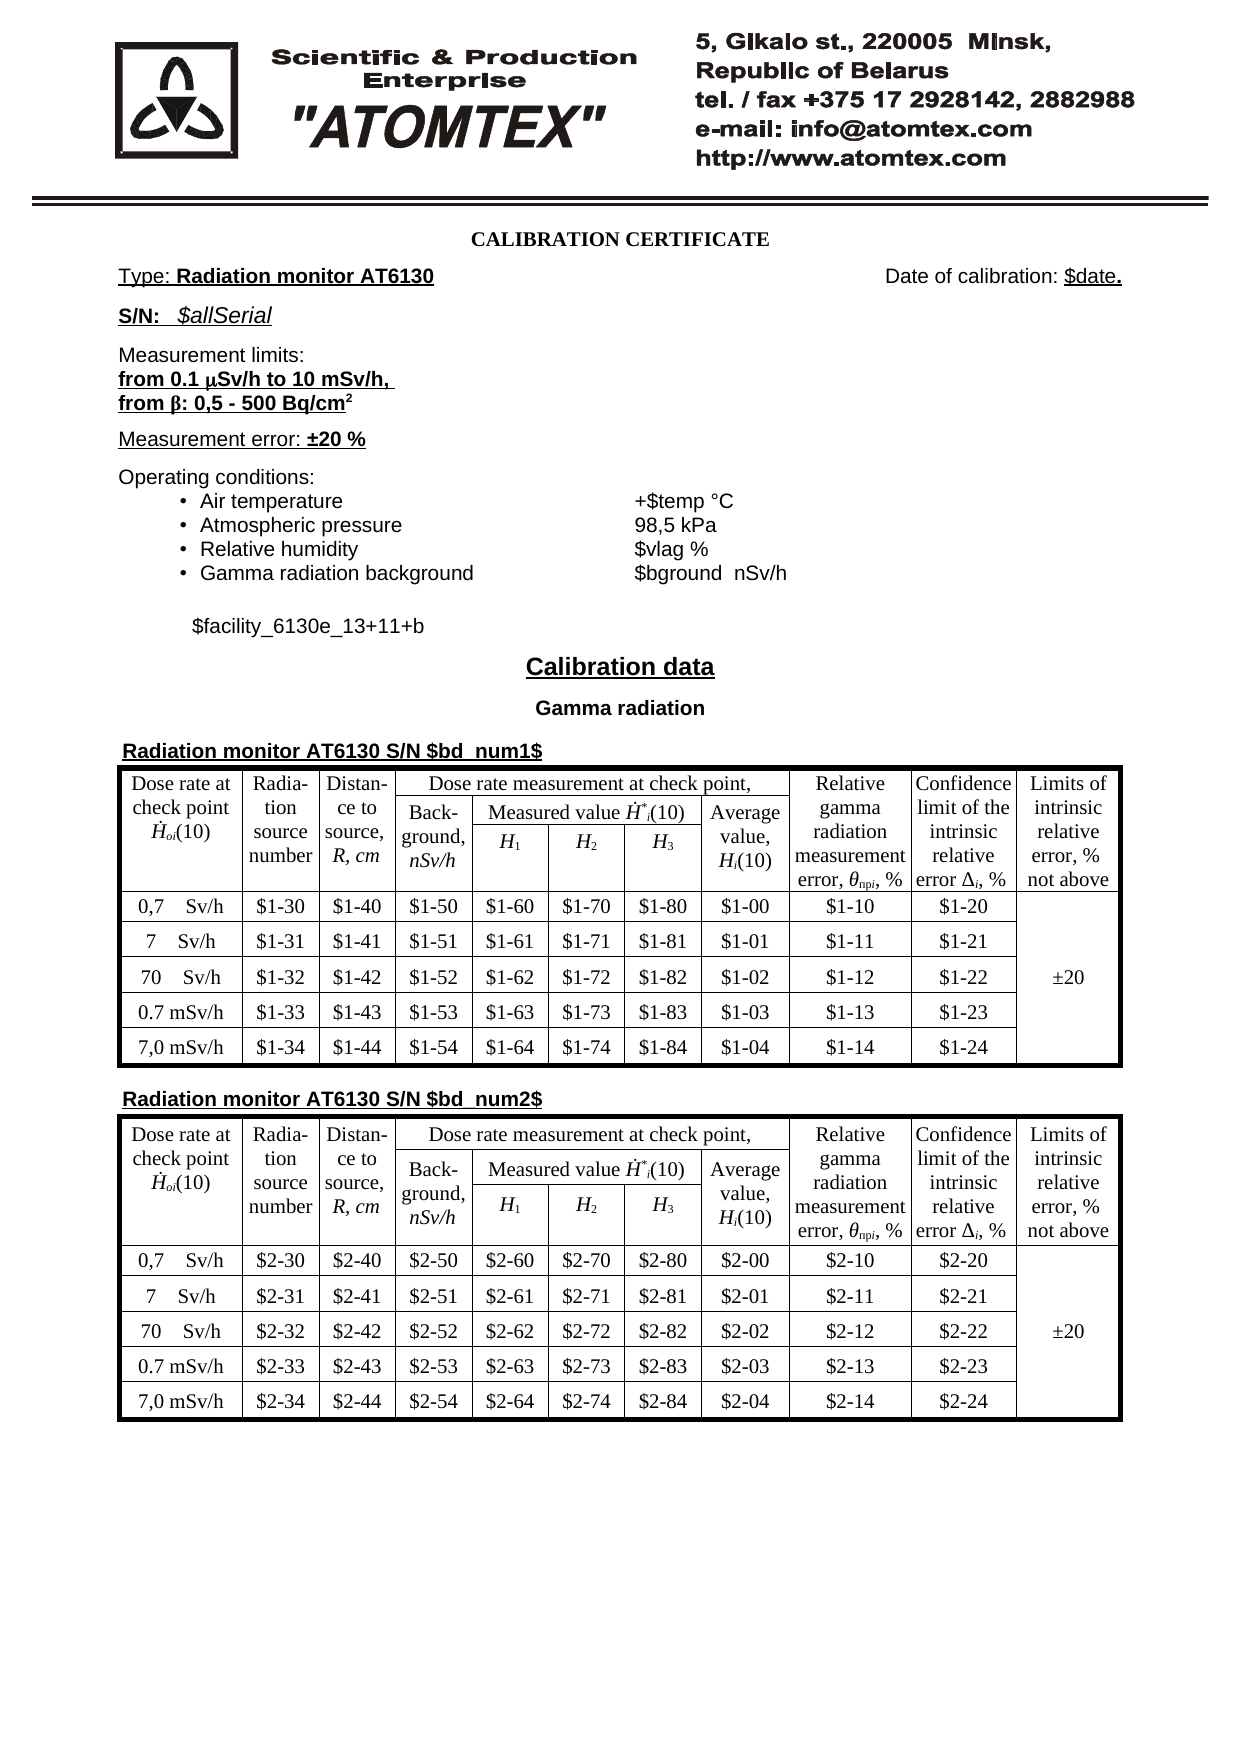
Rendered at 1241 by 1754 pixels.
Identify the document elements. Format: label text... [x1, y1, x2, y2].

table_cell $2-42 [320, 1312, 395, 1346]
table_cell $2-71 [549, 1276, 624, 1311]
table_cell $2-72 [549, 1312, 624, 1346]
list Relative humidity $vlag % [179, 537, 1122, 561]
table_cell $1-01 [702, 922, 789, 956]
table_cell $1-80 [625, 892, 701, 921]
table_cell 7 Sv/h [122, 1276, 242, 1311]
table_cell $1-12 [790, 957, 911, 992]
table_cell Limits of intrinsic relative error, % not above [1017, 771, 1118, 891]
table_cell H2 [549, 1185, 624, 1245]
table_cell Distan-ce to source, R, сm [320, 1119, 395, 1245]
list Gamma radiation background $bground nSv/h [179, 561, 1122, 585]
table_cell $1-04 [702, 1028, 789, 1062]
table_cell $1-33 [243, 993, 319, 1027]
table_cell $1-10 [790, 892, 911, 921]
table_cell $1-23 [912, 993, 1016, 1027]
table_cell $1-00 [702, 892, 789, 921]
table_cell $1-63 [473, 993, 548, 1027]
table_cell ±20 [1017, 892, 1118, 1062]
table_cell H3 [625, 825, 701, 891]
text [118, 206, 1122, 225]
text Calibration data [118, 652, 1122, 681]
table_cell $2-00 [702, 1246, 789, 1275]
list Atmospheric pressure 98,5 kPa [179, 513, 1122, 537]
table_cell $1-60 [473, 892, 548, 921]
table_cell $2-03 [702, 1347, 789, 1381]
table_cell Radia-tion source number [243, 1119, 319, 1245]
table_cell $2-31 [243, 1276, 319, 1311]
text Gamma radiation [118, 696, 1122, 719]
table_cell $2-11 [790, 1276, 911, 1311]
table_cell Dose rate at check point Ḣoi(10) [122, 771, 242, 891]
list Air temperature +$temp °C [179, 489, 1122, 513]
table_cell Back-ground, nSv/h [396, 1150, 472, 1245]
table_cell Limits of intrinsic relative error, % not above [1017, 1119, 1118, 1245]
table_cell $2-73 [549, 1347, 624, 1381]
table_cell Measured value Ḣ*i(10) [473, 1150, 701, 1184]
table_cell 7 Sv/h [122, 922, 242, 956]
table_cell $1-43 [320, 993, 395, 1027]
table_cell $2-81 [625, 1276, 701, 1311]
table_cell Dose rate measurement at check point, [396, 1119, 789, 1149]
text [118, 167, 1122, 196]
table_cell $2-12 [790, 1312, 911, 1346]
table_cell H1 [473, 1185, 548, 1245]
table_cell Relative gamma radiation measurement error, θпрi, % [790, 1119, 911, 1245]
table_cell ±20 [1017, 1246, 1118, 1417]
table_cell 0,7 Sv/h [122, 892, 242, 921]
table_cell $2-61 [473, 1276, 548, 1311]
text $facility_6130e_13+11+b [118, 614, 1122, 638]
table_cell $1-54 [396, 1028, 472, 1062]
table_cell $1-30 [243, 892, 319, 921]
table_cell $1-34 [243, 1028, 319, 1062]
table_cell 70 Sv/h [122, 957, 242, 992]
table_cell $2-33 [243, 1347, 319, 1381]
table_cell $1-02 [702, 957, 789, 992]
table_cell $2-24 [912, 1382, 1016, 1417]
table_cell 7,0 mSv/h [122, 1382, 242, 1417]
text S/N: $allSerial [118, 302, 1122, 328]
text Measurement limits: [118, 343, 1122, 367]
table_cell $2-41 [320, 1276, 395, 1311]
table_cell $2-70 [549, 1246, 624, 1275]
table_cell $1-11 [790, 922, 911, 956]
table_cell $1-71 [549, 922, 624, 956]
table_cell $1-40 [320, 892, 395, 921]
table_cell $1-32 [243, 957, 319, 992]
table_cell $1-42 [320, 957, 395, 992]
table_cell $1-41 [320, 922, 395, 956]
table_cell $2-21 [912, 1276, 1016, 1311]
table_cell $1-20 [912, 892, 1016, 921]
table_cell Confidence limit of the intrinsic relative error Δi, % [912, 1119, 1016, 1245]
table_cell $2-60 [473, 1246, 548, 1275]
table_cell H1 [473, 825, 548, 891]
table_cell $1-44 [320, 1028, 395, 1062]
table_cell $1-84 [625, 1028, 701, 1062]
table_cell $2-82 [625, 1312, 701, 1346]
text from β: 0,5 - 500 Bq/cm2 [118, 391, 1122, 415]
table_cell $1-14 [790, 1028, 911, 1062]
table_cell $1-52 [396, 957, 472, 992]
table_cell Measured value Ḣ*i(10) [473, 796, 701, 824]
table_cell $2-22 [912, 1312, 1016, 1346]
table_cell 70 Sv/h [122, 1312, 242, 1346]
table_cell $2-32 [243, 1312, 319, 1346]
table_cell $1-83 [625, 993, 701, 1027]
table_cell Back-ground, nSv/h [396, 796, 472, 891]
table_cell $2-50 [396, 1246, 472, 1275]
table_cell $1-74 [549, 1028, 624, 1062]
table_cell $2-14 [790, 1382, 911, 1417]
table_cell $1-03 [702, 993, 789, 1027]
table_cell $2-84 [625, 1382, 701, 1417]
table_cell $2-53 [396, 1347, 472, 1381]
table_cell $1-72 [549, 957, 624, 992]
table_cell $1-61 [473, 922, 548, 956]
table_cell $1-21 [912, 922, 1016, 956]
table_cell Distan-ce to source, R, сm [320, 771, 395, 891]
text Operating conditions: [118, 465, 1122, 489]
table_cell $2-54 [396, 1382, 472, 1417]
table_cell $2-62 [473, 1312, 548, 1346]
table_cell $2-20 [912, 1246, 1016, 1275]
table_cell Confidence limit of the intrinsic relative error Δi, % [912, 771, 1016, 891]
table_cell H2 [549, 825, 624, 891]
table_header Radiation monitor AT6130 S/N $bd_num1$ [119, 720, 1121, 765]
table_cell $2-64 [473, 1382, 548, 1417]
table_cell Relative gamma radiation measurement error, θпрi, % [790, 771, 911, 891]
table_cell $2-44 [320, 1382, 395, 1417]
table_cell $2-51 [396, 1276, 472, 1311]
table_cell Dose rate at check point Ḣoi(10) [122, 1119, 242, 1245]
table_cell $1-64 [473, 1028, 548, 1062]
table_cell $1-73 [549, 993, 624, 1027]
table_cell Average value, Hi(10) [702, 1150, 789, 1245]
table_cell $1-51 [396, 922, 472, 956]
table_cell 0.7 mSv/h [122, 1347, 242, 1381]
table_cell 0.7 mSv/h [122, 993, 242, 1027]
table_cell $1-53 [396, 993, 472, 1027]
table_cell $2-80 [625, 1246, 701, 1275]
table_header Radiation monitor AT6130 S/N $bd_num2$ [119, 1068, 1121, 1113]
table_cell 7,0 mSv/h [122, 1028, 242, 1062]
table_cell $2-04 [702, 1382, 789, 1417]
table_cell $2-01 [702, 1276, 789, 1311]
text CALIBRATION CERTIFICATE [118, 227, 1122, 251]
table_cell $2-10 [790, 1246, 911, 1275]
table_cell $1-22 [912, 957, 1016, 992]
table_cell $1-24 [912, 1028, 1016, 1062]
table_cell 0,7 Sv/h [122, 1246, 242, 1275]
table_cell $2-13 [790, 1347, 911, 1381]
table_cell Dose rate measurement at check point, [396, 771, 789, 795]
table_cell $2-02 [702, 1312, 789, 1346]
table_cell $2-34 [243, 1382, 319, 1417]
table_cell Radia-tion source number [243, 771, 319, 891]
table_cell Average value, Hi(10) [702, 796, 789, 891]
table_cell $2-52 [396, 1312, 472, 1346]
table_cell $1-70 [549, 892, 624, 921]
text from 0.1 Sv/h to 10 mSv/h, [118, 367, 1122, 391]
table_cell $1-50 [396, 892, 472, 921]
table_cell $2-30 [243, 1246, 319, 1275]
table_cell H3 [625, 1185, 701, 1245]
table_cell $2-43 [320, 1347, 395, 1381]
table_cell $1-13 [790, 993, 911, 1027]
table_cell $1-82 [625, 957, 701, 992]
table_cell $1-81 [625, 922, 701, 956]
table_cell $1-62 [473, 957, 548, 992]
table_cell $1-31 [243, 922, 319, 956]
table_cell $2-83 [625, 1347, 701, 1381]
table_cell $2-23 [912, 1347, 1016, 1381]
text Measurement error: ±20 % [118, 427, 1122, 451]
table_cell $2-63 [473, 1347, 548, 1381]
table_cell $2-74 [549, 1382, 624, 1417]
text Type: Radiation monitor AT6130 Date of calibration: $date. [118, 263, 1122, 287]
table_cell $2-40 [320, 1246, 395, 1275]
